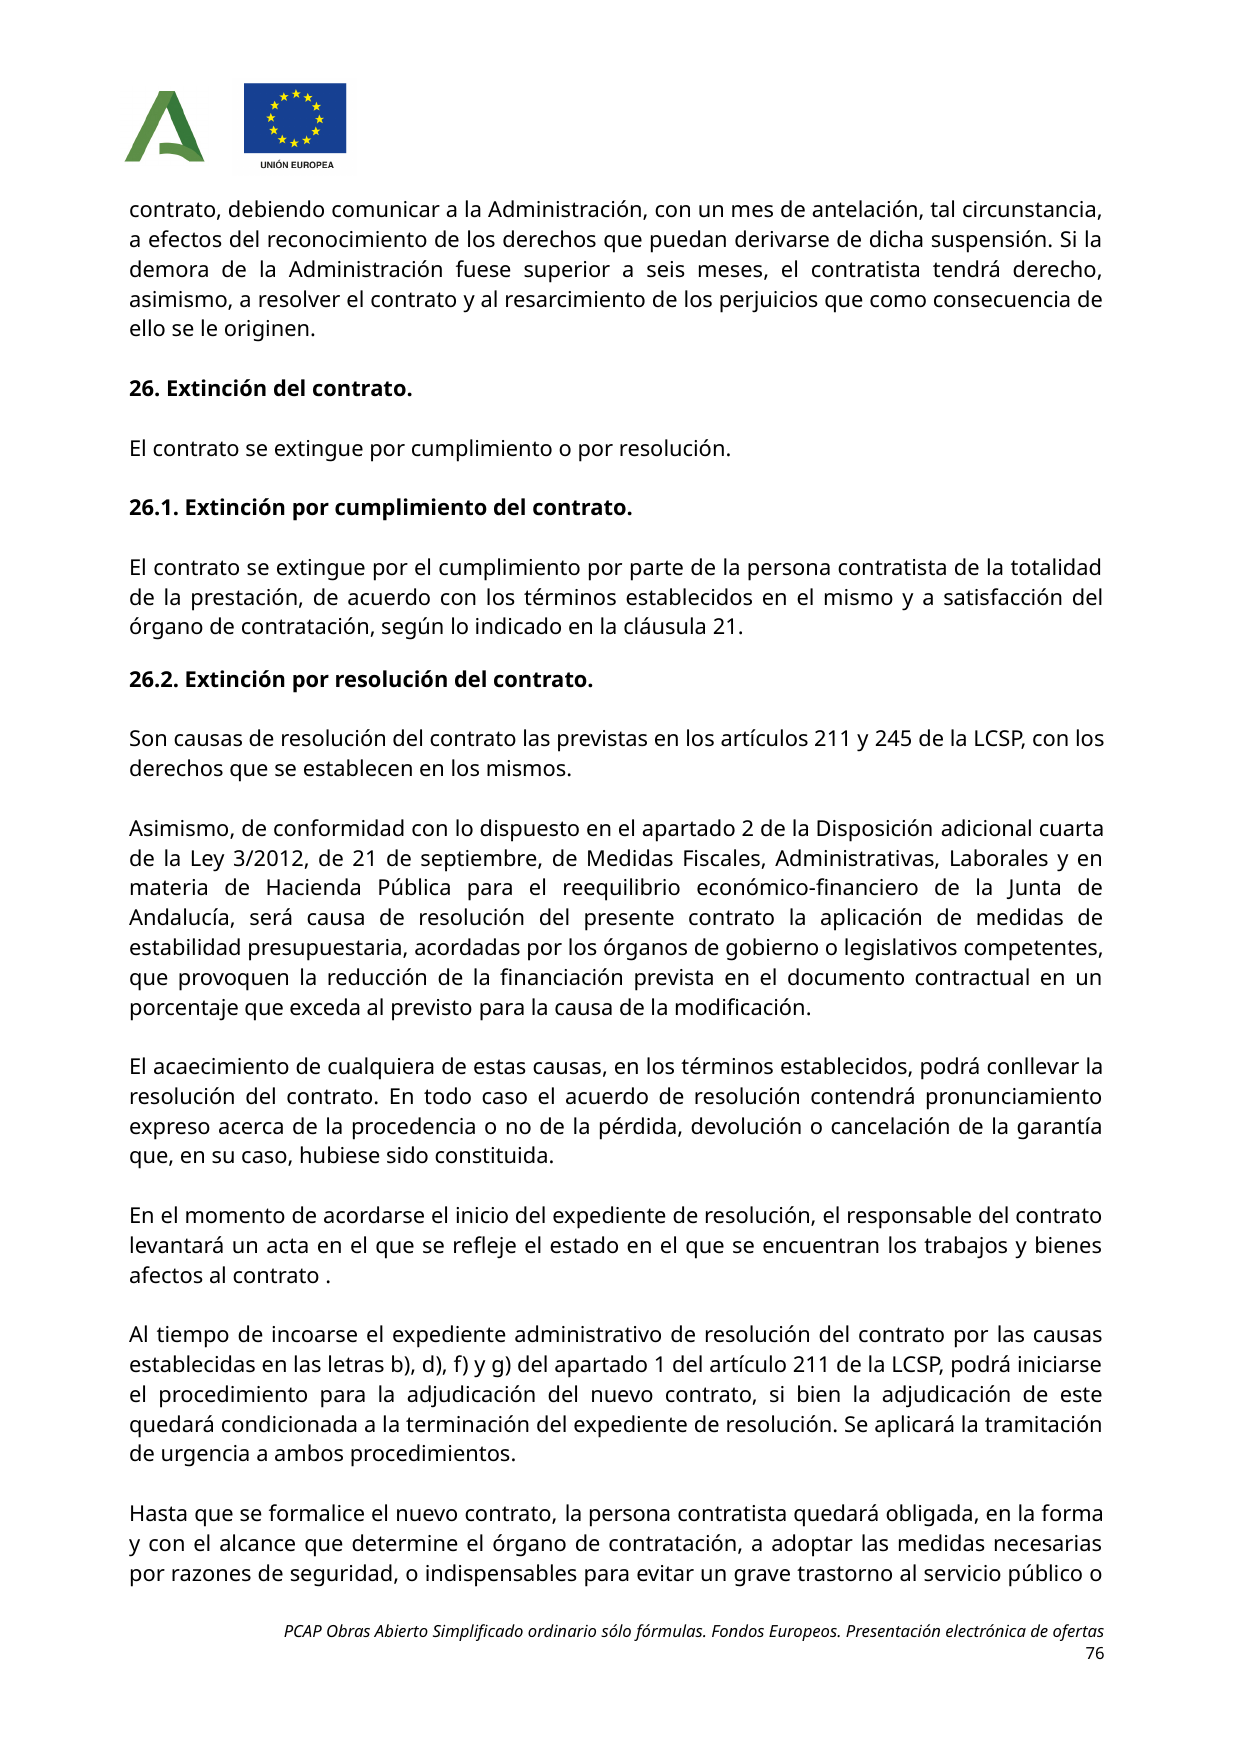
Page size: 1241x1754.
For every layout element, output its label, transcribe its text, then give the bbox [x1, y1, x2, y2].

picture [120, 86, 209, 166]
picture [232, 78, 358, 176]
text 26.2. Extinción por resolución del contrato. [129, 664, 1104, 694]
text contrato, debiendo comunicar a la Administración, con un mes de antelación, tal circunstancia, a efectos del reconocimiento de los derechos que puedan derivarse de dicha suspensión. Si la demora de la Administración fuese superior a seis meses, el contratista tendrá derecho, asimismo, a resolver el contrato y al resarcimiento de los perjuicios que como consecuencia de ello se le originen. [129, 194, 1104, 343]
text El contrato se extingue por el cumplimiento por parte de la persona contratista de la totalidad de la prestación, de acuerdo con los términos establecidos en el mismo y a satisfacción del órgano de contratación, según lo indicado en la cláusula 21. [129, 552, 1104, 641]
text 26. Extinción del contrato. [129, 373, 1104, 403]
text 26.1. Extinción por cumplimiento del contrato. [129, 492, 1104, 522]
text El contrato se extingue por cumplimiento o por resolución. [129, 433, 1104, 462]
text El acaecimiento de cualquiera de estas causas, en los términos establecidos, podrá conllevar la resolución del contrato. En todo caso el acuerdo de resolución contendrá pronunciamiento expreso acerca de la procedencia o no de la pérdida, devolución o cancelación de la garantía que, en su caso, hubiese sido constituida. [129, 1051, 1104, 1170]
text Hasta que se formalice el nuevo contrato, la persona contratista quedará obligada, en la forma y con el alcance que determine el órgano de contratación, a adoptar las medidas necesarias por razones de seguridad, o indispensables para evitar un grave trastorno al servicio público o [129, 1498, 1104, 1587]
text En el momento de acordarse el inicio del expediente de resolución, el responsable del contrato levantará un acta en el que se refleje el estado en el que se encuentran los trabajos y bienes afectos al contrato . [129, 1200, 1104, 1289]
text Son causas de resolución del contrato las previstas en los artículos 211 y 245 de la LCSP, con los derechos que se establecen en los mismos. [129, 723, 1104, 783]
text Asimismo, de conformidad con lo dispuesto en el apartado 2 de la Disposición adicional cuarta de la Ley 3/2012, de 21 de septiembre, de Medidas Fiscales, Administrativas, Laborales y en materia de Hacienda Pública para el reequilibrio económico-financiero de la Junta de Andalucía, será causa de resolución del presente contrato la aplicación de medidas de estabilidad presupuestaria, acordadas por los órganos de gobierno o legislativos competentes, que provoquen la reducción de la financiación prevista en el documento contractual en un porcentaje que exceda al previsto para la causa de la modificación. [129, 813, 1104, 1021]
text Al tiempo de incoarse el expediente administrativo de resolución del contrato por las causas establecidas en las letras b), d), f) y g) del apartado 1 del artículo 211 de la LCSP, podrá iniciarse el procedimiento para la adjudicación del nuevo contrato, si bien la adjudicación de este quedará condicionada a la terminación del expediente de resolución. Se aplicará la tramitación de urgencia a ambos procedimientos. [129, 1319, 1104, 1468]
